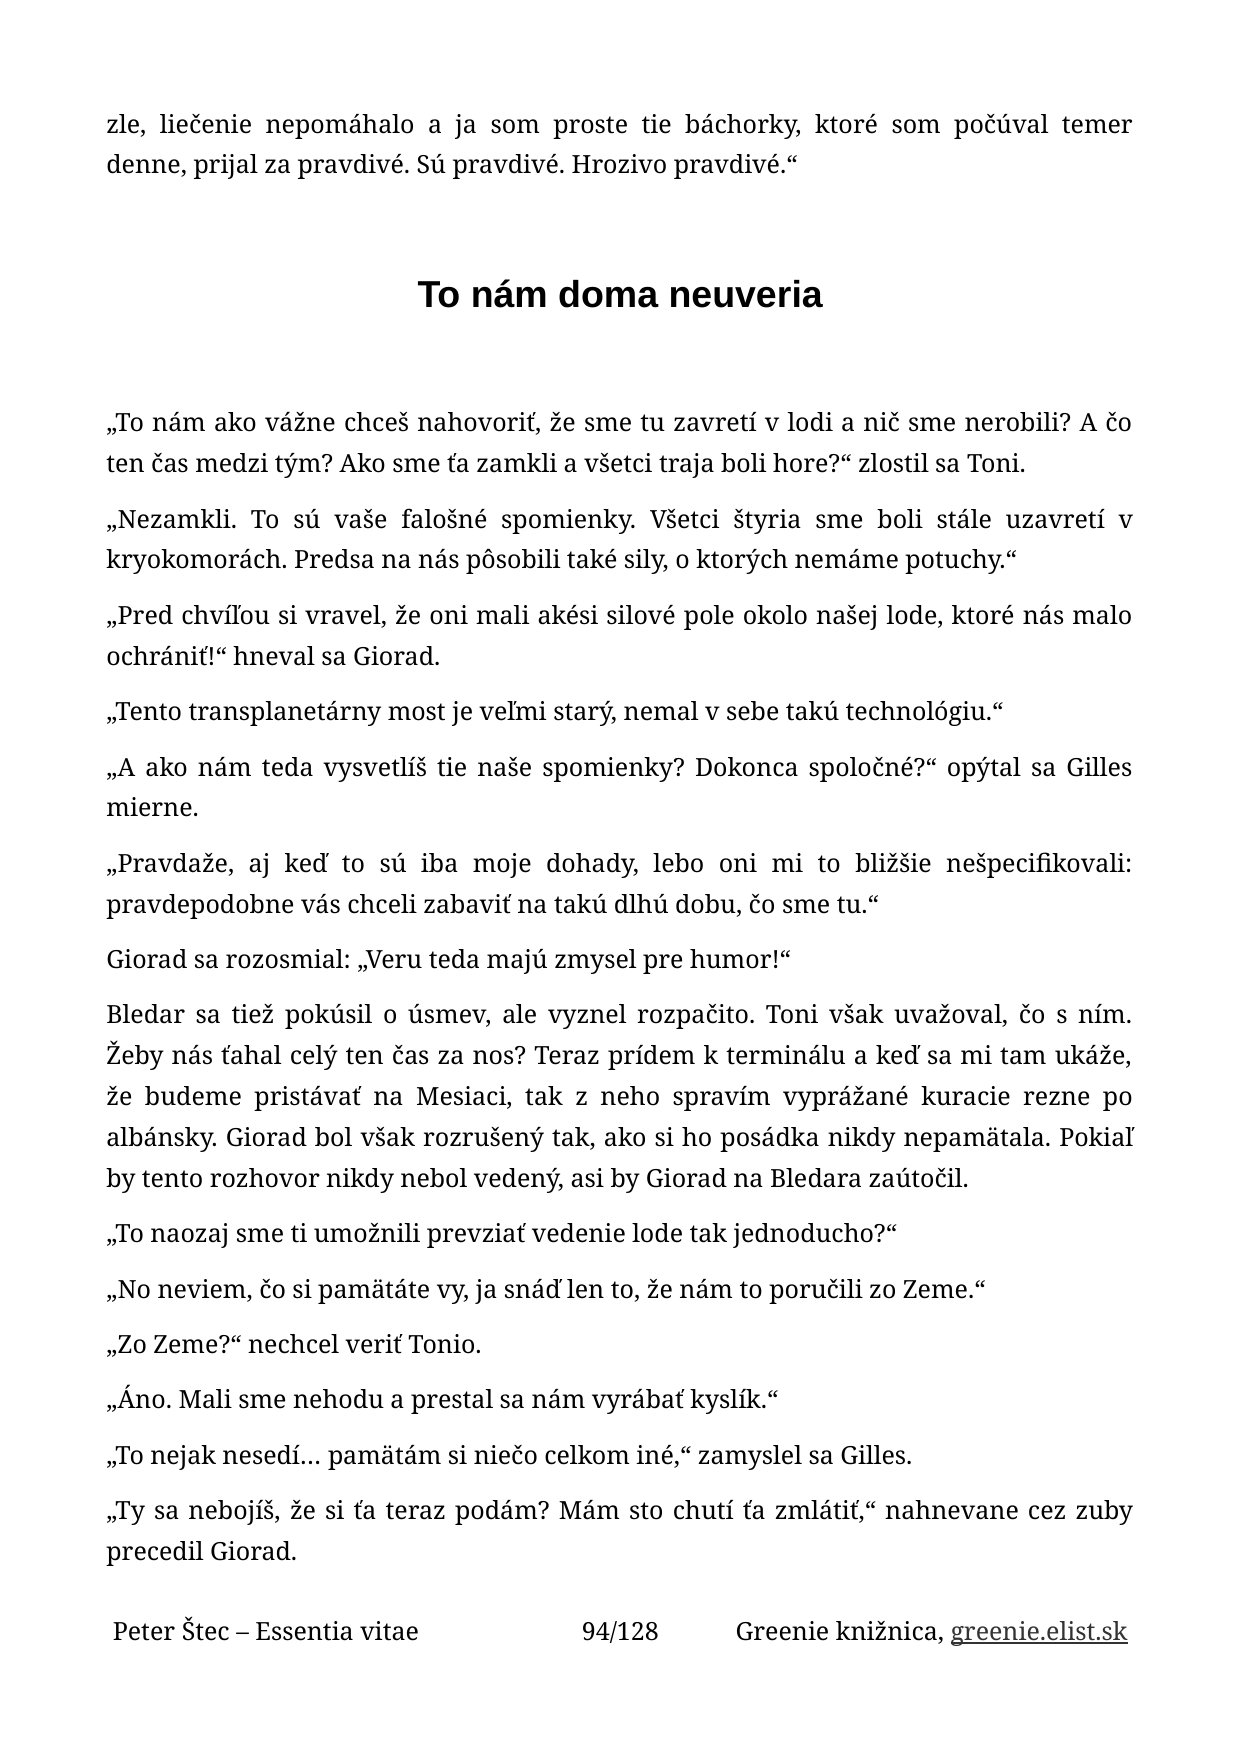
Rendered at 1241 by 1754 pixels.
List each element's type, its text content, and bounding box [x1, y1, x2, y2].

text „A ako nám teda vysvetlíš tie naše spomienky? Dokonca spoločné?“ opýtal sa Gilles mierne. [106, 749, 1134, 824]
text „To nám ako vážne chceš nahovoriť, že sme tu zavretí v lodi a nič sme nerobili? A čo ten čas medzi tým? Ako sme ťa zamkli a všetci traja boli hore?“ zlostil sa Toni. [106, 405, 1134, 480]
text zle, liečenie nepomáhalo a ja som proste tie báchorky, ktoré som počúval temer denne, prijal za pravdivé. Sú pravdivé. Hrozivo pravdivé.“ [106, 106, 1134, 181]
text „Nezamkli. To sú vaše falošné spomienky. Všetci štyria sme boli stále uzavretí v kryokomorách. Predsa na nás pôsobili také sily, o ktorých nemáme potuchy.“ [106, 501, 1134, 576]
text „Pravdaže, aj keď to sú iba moje dohady, lebo oni mi to bližšie nešpecifikovali: pravdepodobne vás chceli zabaviť na takú dlhú dobu, čo sme tu.“ [106, 846, 1134, 920]
text „No neviem, čo si pamätáte vy, ja snáď len to, že nám to poručili zo Zeme.“ [106, 1271, 1134, 1305]
text „To nejak nesedí… pamätám si niečo celkom iné,“ zamyslel sa Gilles. [106, 1438, 1134, 1472]
text „Ty sa nebojíš, že si ťa teraz podám? Mám sto chutí ťa zmlátiť,“ nahnevane cez zuby precedil Giorad. [106, 1493, 1134, 1568]
text „To naozaj sme ti umožnili prevziať vedenie lode tak jednoducho?“ [106, 1216, 1134, 1250]
text Giorad sa rozosmial: „Veru teda majú zmysel pre humor!“ [106, 942, 1134, 976]
subtitle To nám doma neuveria [106, 272, 1134, 316]
text Bledar sa tiež pokúsil o úsmev, ale vyznel rozpačito. Toni však uvažoval, čo s ním. Žeby nás ťahal celý ten čas za nos? Teraz prídem k terminálu a keď sa mi tam ukáže, že budeme pristávať na Mesiaci, tak z neho spravím vyprážané kuracie rezne po albánsky. Giorad bol však rozrušený tak, ako si ho posádka nikdy nepamätala. Pokiaľ by tento rozhovor nikdy nebol vedený, asi by Giorad na Bledara zaútočil. [106, 997, 1134, 1194]
text „Pred chvíľou si vravel, že oni mali akési silové pole okolo našej lode, ktoré nás malo ochrániť!“ hneval sa Giorad. [106, 598, 1134, 672]
text „Zo Zeme?“ nechcel veriť Tonio. [106, 1327, 1134, 1361]
text „Tento transplanetárny most je veľmi starý, nemal v sebe takú technológiu.“ [106, 694, 1134, 728]
text „Áno. Mali sme nehodu a prestal sa nám vyrábať kyslík.“ [106, 1382, 1134, 1416]
